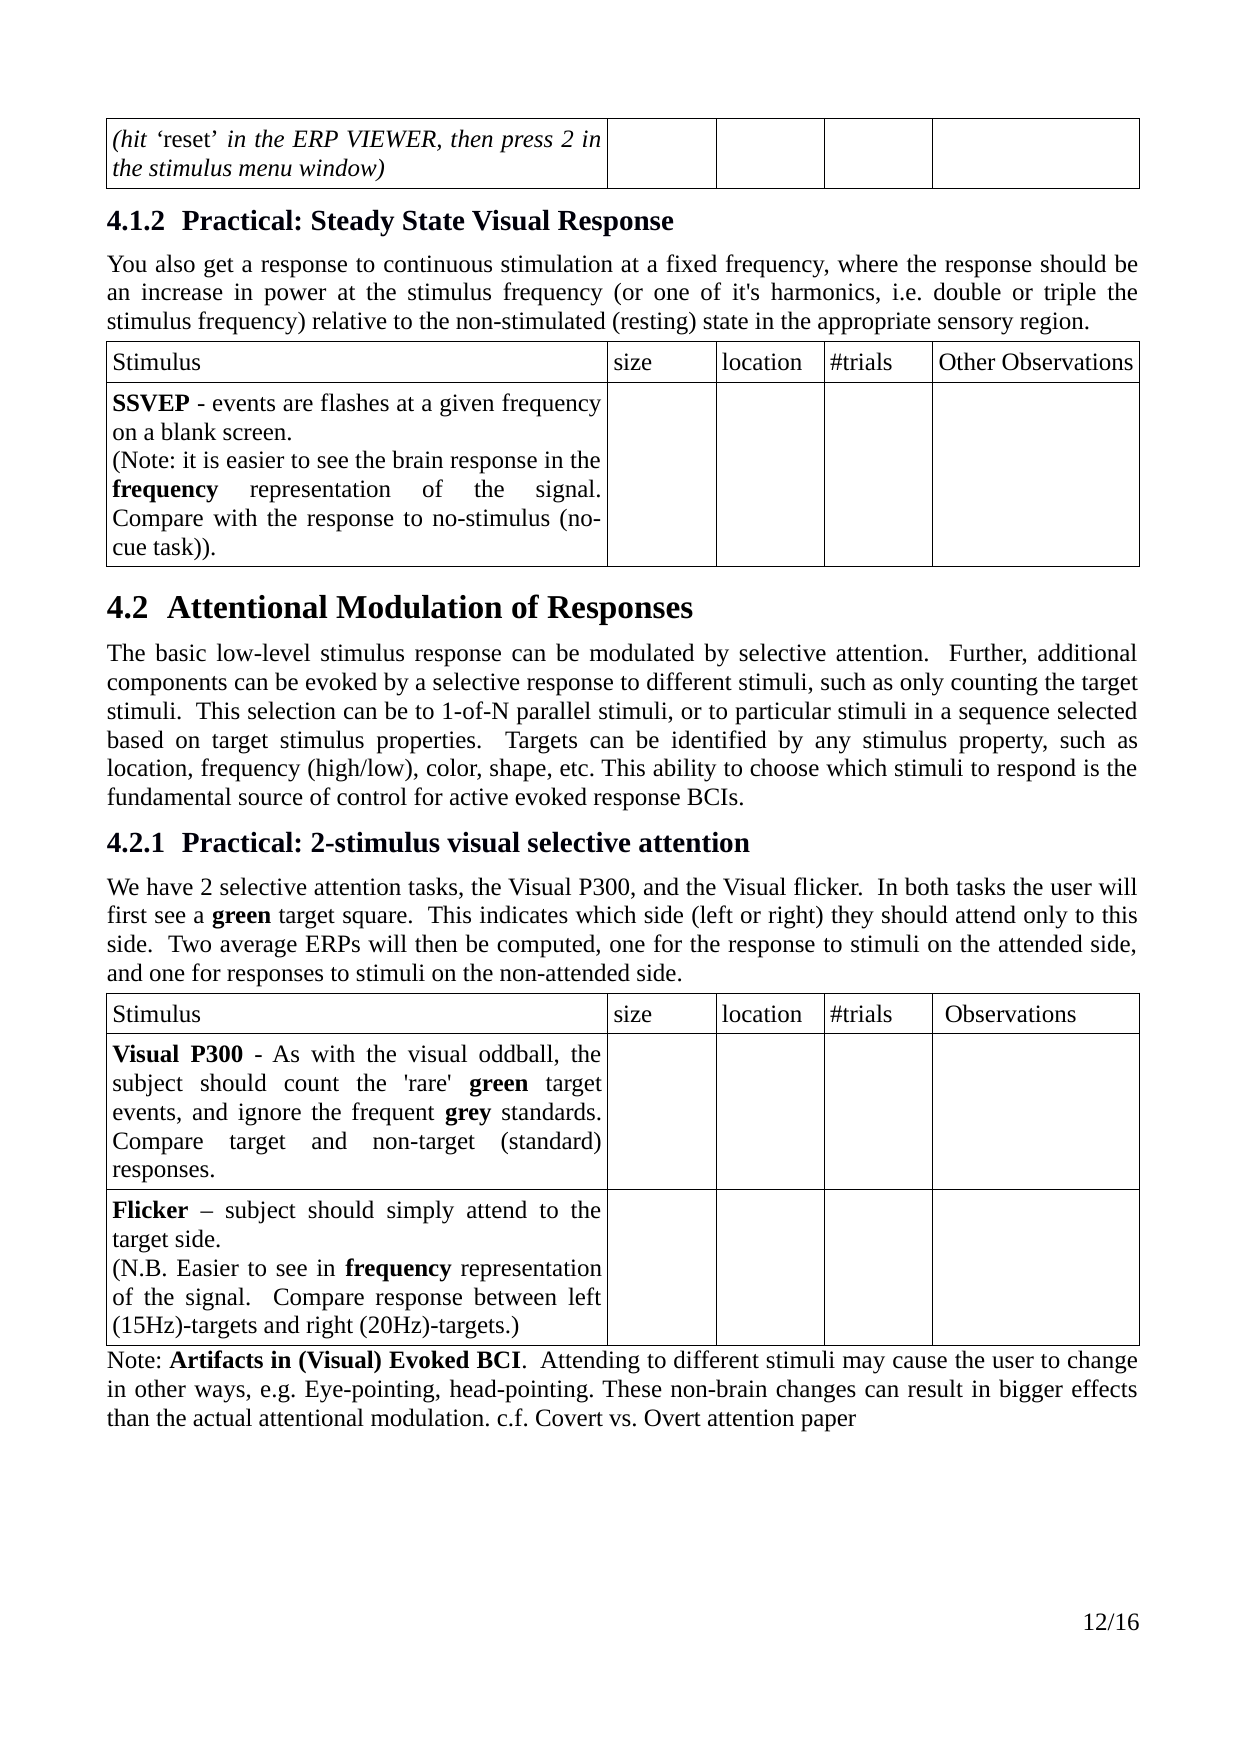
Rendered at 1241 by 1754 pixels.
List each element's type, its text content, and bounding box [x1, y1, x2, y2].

subtitle Practical: 2-stimulus visual selective attention [107, 826, 1139, 859]
table_header #trials [825, 342, 932, 382]
table_header location [717, 994, 824, 1033]
table_cell [717, 1190, 824, 1345]
table_cell [717, 119, 824, 188]
table_cell [933, 1034, 1139, 1189]
table_cell [717, 383, 824, 566]
table_cell SSVEP - events are flashes at a given frequency on a blank screen. (Note: it is easier to see the brain response in the frequency representation of the signal. Compare with the response to no-stimulus (no-cue task)). [107, 383, 607, 566]
table_cell [608, 1034, 716, 1189]
table_cell [933, 1190, 1139, 1345]
text We have 2 selective attention tasks, the Visual P300, and the Visual flicker. In both tasks the user will first see a green target square. This indicates which side (left or right) they should attend only to this side. Two average ERPs will then be computed, one for the response to stimuli on the attended side, and one for responses to stimuli on the non-attended side. [107, 872, 1139, 987]
table_header Observations [933, 994, 1139, 1033]
table_cell [825, 1190, 932, 1345]
text You also get a response to continuous stimulation at a fixed frequency, where the response should be an increase in power at the stimulus frequency (or one of it's harmonics, i.e. double or triple the stimulus frequency) relative to the non-stimulated (resting) state in the appropriate sensory region. [107, 249, 1139, 335]
text Note: Artifacts in (Visual) Evoked BCI. Attending to different stimuli may cause the user to change in other ways, e.g. Eye-pointing, head-pointing. These non-brain changes can result in bigger effects than the actual attentional modulation. c.f. Covert vs. Overt attention paper [107, 1346, 1139, 1432]
table_cell [825, 1034, 932, 1189]
table_header #trials [825, 994, 932, 1033]
table_header size [608, 994, 716, 1033]
table_header Other Observations [933, 342, 1139, 382]
table_cell [825, 119, 932, 188]
subtitle Practical: Steady State Visual Response [107, 203, 1139, 236]
table_header size [608, 342, 716, 382]
table_cell [825, 383, 932, 566]
table_cell [717, 1034, 824, 1189]
subtitle Attentional Modulation of Responses [107, 588, 1139, 626]
table_header location [717, 342, 824, 382]
table_header Stimulus [107, 994, 607, 1033]
text The basic low-level stimulus response can be modulated by selective attention. Further, additional components can be evoked by a selective response to different stimuli, such as only counting the target stimuli. This selection can be to 1-of-N parallel stimuli, or to particular stimuli in a sequence selected based on target stimulus properties. Targets can be identified by any stimulus property, such as location, frequency (high/low), color, shape, etc. This ability to choose which stimuli to respond is the fundamental source of control for active evoked response BCIs. [107, 638, 1139, 811]
table_header Stimulus [107, 342, 607, 382]
table_cell Visual P300 - As with the visual oddball, the subject should count the 'rare' green target events, and ignore the frequent grey standards. Compare target and non-target (standard) responses. [107, 1034, 607, 1189]
table_cell [933, 383, 1139, 566]
table_cell Flicker – subject should simply attend to the target side. (N.B. Easier to see in frequency representation of the signal. Compare response between left (15Hz)-targets and right (20Hz)-targets.) [107, 1190, 607, 1345]
table_cell [933, 119, 1139, 188]
table_cell [608, 383, 716, 566]
table_cell [608, 1190, 716, 1345]
table_cell [608, 119, 716, 188]
table_cell (hit ‘reset’ in the ERP VIEWER, then press 2 in the stimulus menu window) [107, 119, 607, 188]
